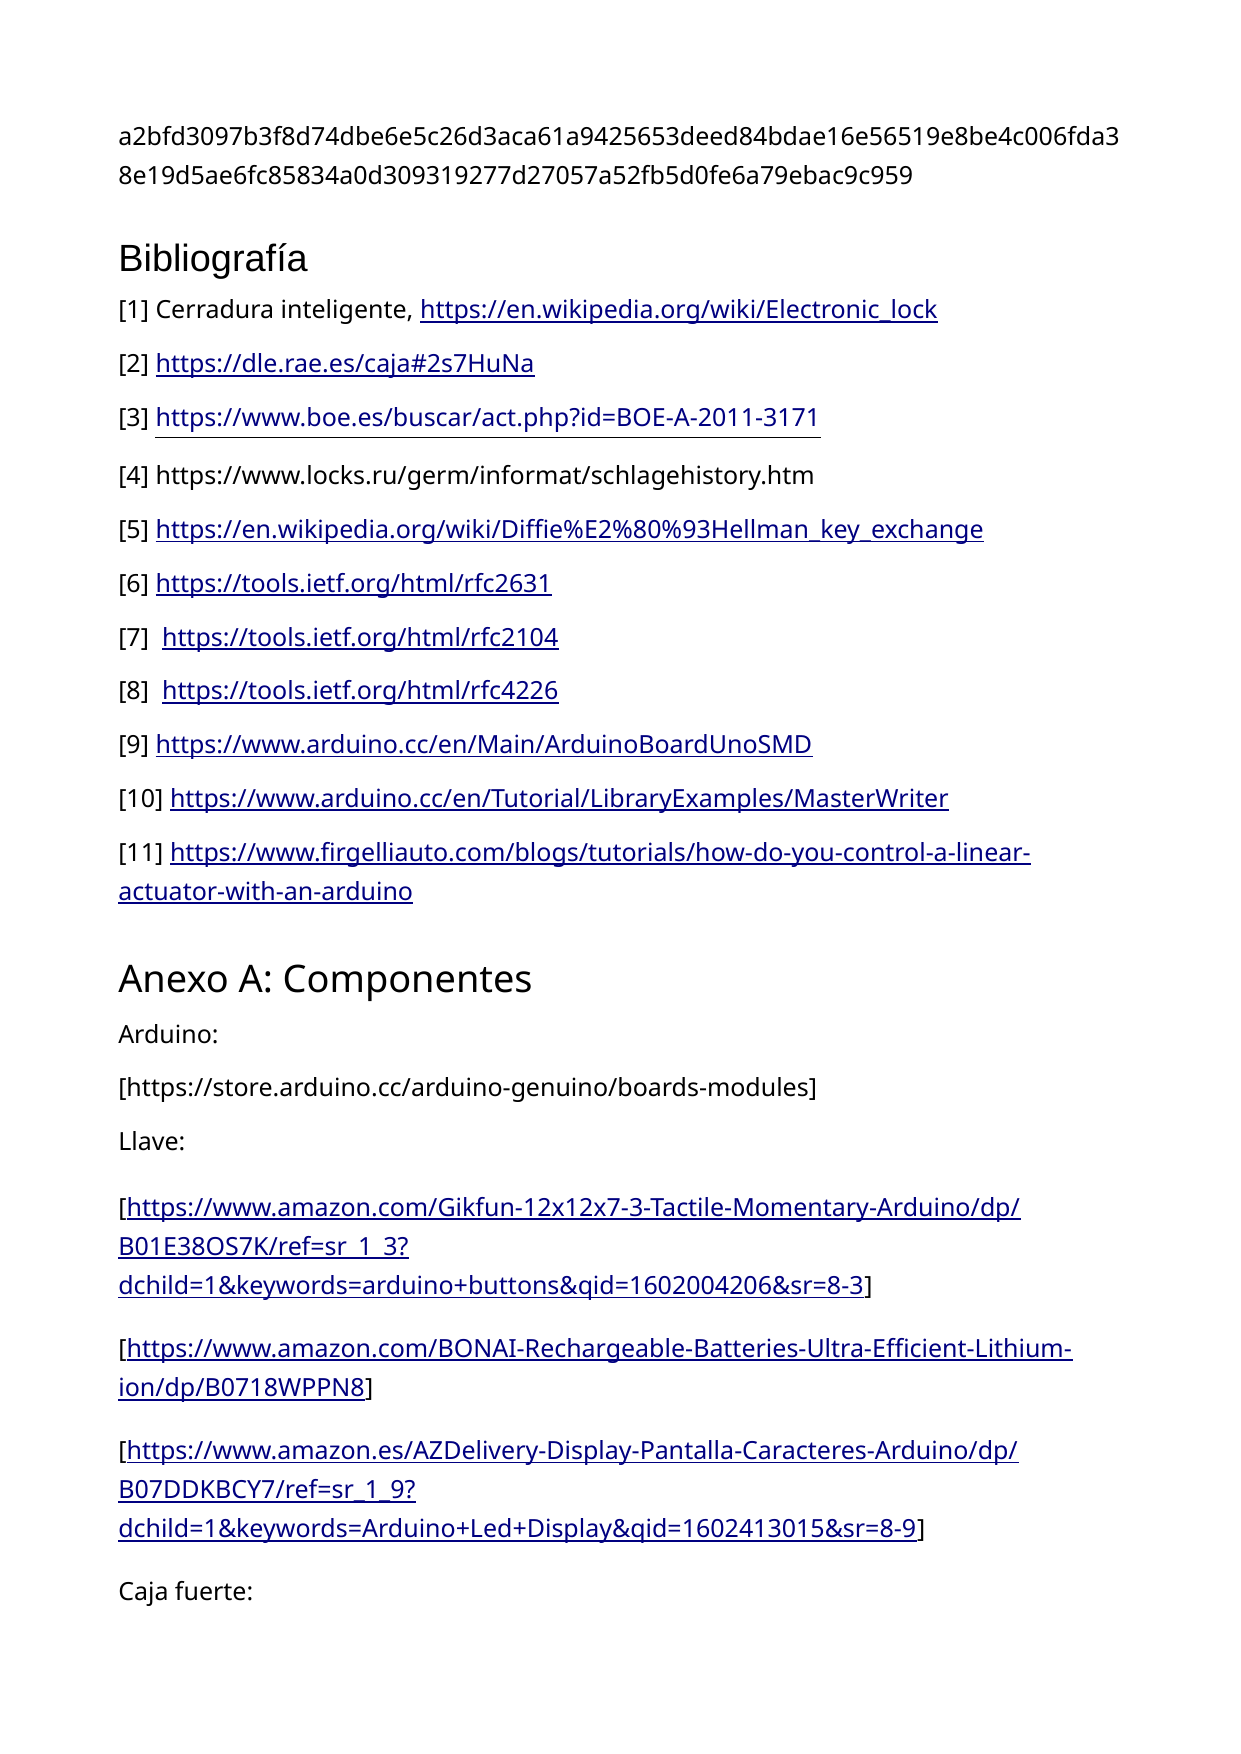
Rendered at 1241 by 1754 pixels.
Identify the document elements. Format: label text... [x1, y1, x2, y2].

text [1] Cerradura inteligente, https://en.wikipedia.org/wiki/Electronic_lock [118, 292, 1122, 326]
text [4] https://www.locks.ru/germ/informat/schlagehistory.htm [118, 458, 1122, 492]
subtitle Anexo A: Componentes [118, 952, 1122, 1004]
text [5] https://en.wikipedia.org/wiki/Diffie%E2%80%93Hellman_key_exchange [118, 512, 1122, 546]
text [https://store.arduino.cc/arduino-genuino/boards-modules] [118, 1070, 1122, 1104]
subtitle Bibliografía [118, 236, 1122, 280]
text [https://www.amazon.es/AZDelivery-Display-Pantalla-Caracteres-Arduino/dp/B07DDKBCY7/ref=sr_1_9?dchild=1&keywords=Arduino+Led+Display&qid=1602413015&sr=8-9] [118, 1433, 1122, 1545]
text [8] https://tools.ietf.org/html/rfc4226 [118, 673, 1122, 707]
text [6] https://tools.ietf.org/html/rfc2631 [118, 565, 1122, 599]
text a2bfd3097b3f8d74dbe6e5c26d3aca61a9425653deed84bdae16e56519e8be4c006fda38e19d5ae6fc85834a0d309319277d27057a52fb5d0fe6a79ebac9c959 [118, 118, 1122, 191]
text [https://www.amazon.com/Gikfun-12x12x7-3-Tactile-Momentary-Arduino/dp/B01E38OS7K/ref=sr_1_3?dchild=1&keywords=arduino+buttons&qid=1602004206&sr=8-3] [118, 1189, 1122, 1302]
text [3] https://www.boe.es/buscar/act.php?id=BOE-A-2011-3171 [118, 400, 1122, 438]
text Caja fuerte: [118, 1574, 1122, 1608]
text [https://www.amazon.com/BONAI-Rechargeable-Batteries-Ultra-Efficient-Lithium-ion/dp/B0718WPPN8] [118, 1331, 1122, 1404]
text [10] https://www.arduino.cc/en/Tutorial/LibraryExamples/MasterWriter [118, 780, 1122, 814]
text Llave: [118, 1124, 1122, 1158]
text [11] https://www.firgelliauto.com/blogs/tutorials/how-do-you-control-a-linear-actuator-with-an-arduino [118, 834, 1122, 907]
text Arduino: [118, 1016, 1122, 1050]
text [2] https://dle.rae.es/caja#2s7HuNa [118, 346, 1122, 380]
text [9] https://www.arduino.cc/en/Main/ArduinoBoardUnoSMD [118, 727, 1122, 761]
text [7] https://tools.ietf.org/html/rfc2104 [118, 619, 1122, 653]
